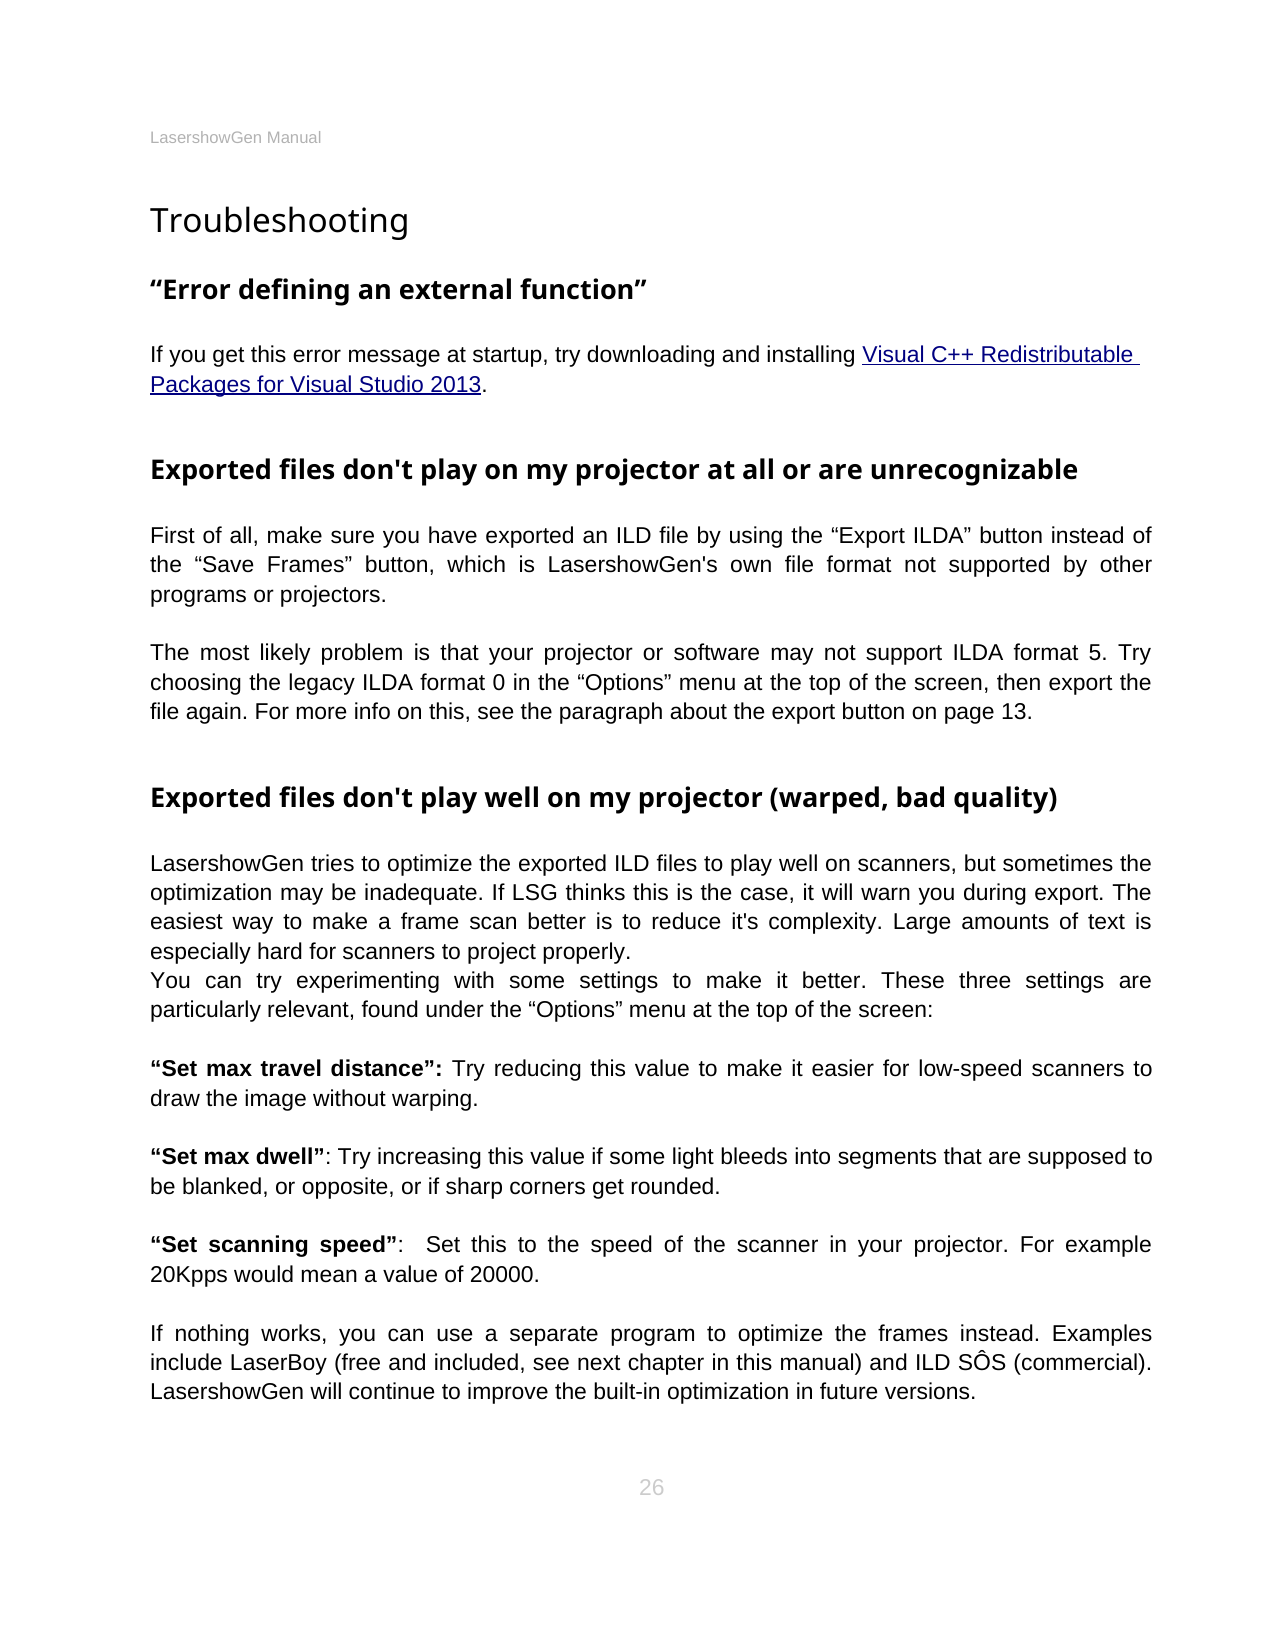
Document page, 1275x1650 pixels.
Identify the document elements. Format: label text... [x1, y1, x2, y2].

subtitle Exported files don't play well on my projector (warped, bad quality) [150, 778, 1153, 815]
text If nothing works, you can use a separate program to optimize the frames instead. Examples include LaserBoy (free and included, see next chapter in this manual) and ILD SÔS (commercial). LasershowGen will continue to improve the built-in optimization in future versions. [150, 1320, 1153, 1404]
text “Set max dwell”: Try increasing this value if some light bleeds into segments that are supposed to be blanked, or opposite, or if sharp corners get rounded. [150, 1144, 1153, 1199]
text If you get this error message at startup, try downloading and installing Visual C++ Redistributable Packages for Visual Studio 2013. [150, 342, 1153, 397]
text LasershowGen tries to optimize the exported ILD files to play well on scanners, but sometimes the optimization may be inadequate. If LSG thinks this is the case, it will warn you during export. The easiest way to make a frame scan better is to reduce it's complexity. Large amounts of text is especially hard for scanners to project properly. [150, 850, 1153, 964]
subtitle “Error defining an external function” [150, 270, 1153, 307]
text First of all, make sure you have exported an ILD file by using the “Export ILDA” button instead of the “Save Frames” button, which is LasershowGen's own file format not supported by other programs or projectors. [150, 523, 1153, 607]
text “Set scanning speed”: Set this to the speed of the scanner in your projector. For example 20Kpps would mean a value of 20000. [150, 1232, 1153, 1287]
subtitle Exported files don't play on my projector at all or are unrecognizable [150, 451, 1153, 488]
subtitle Troubleshooting [150, 197, 1153, 242]
text You can try experimenting with some settings to make it better. These three settings are particularly relevant, found under the “Options” menu at the top of the screen: [150, 968, 1153, 1023]
text “Set max travel distance”: Try reducing this value to make it easier for low-speed scanners to draw the image without warping. [150, 1056, 1153, 1111]
text The most likely problem is that your projector or software may not support ILDA format 5. Try choosing the legacy ILDA format 0 in the “Options” menu at the top of the screen, then export the file again. For more info on this, see the paragraph about the export button on page 13. [150, 640, 1153, 724]
